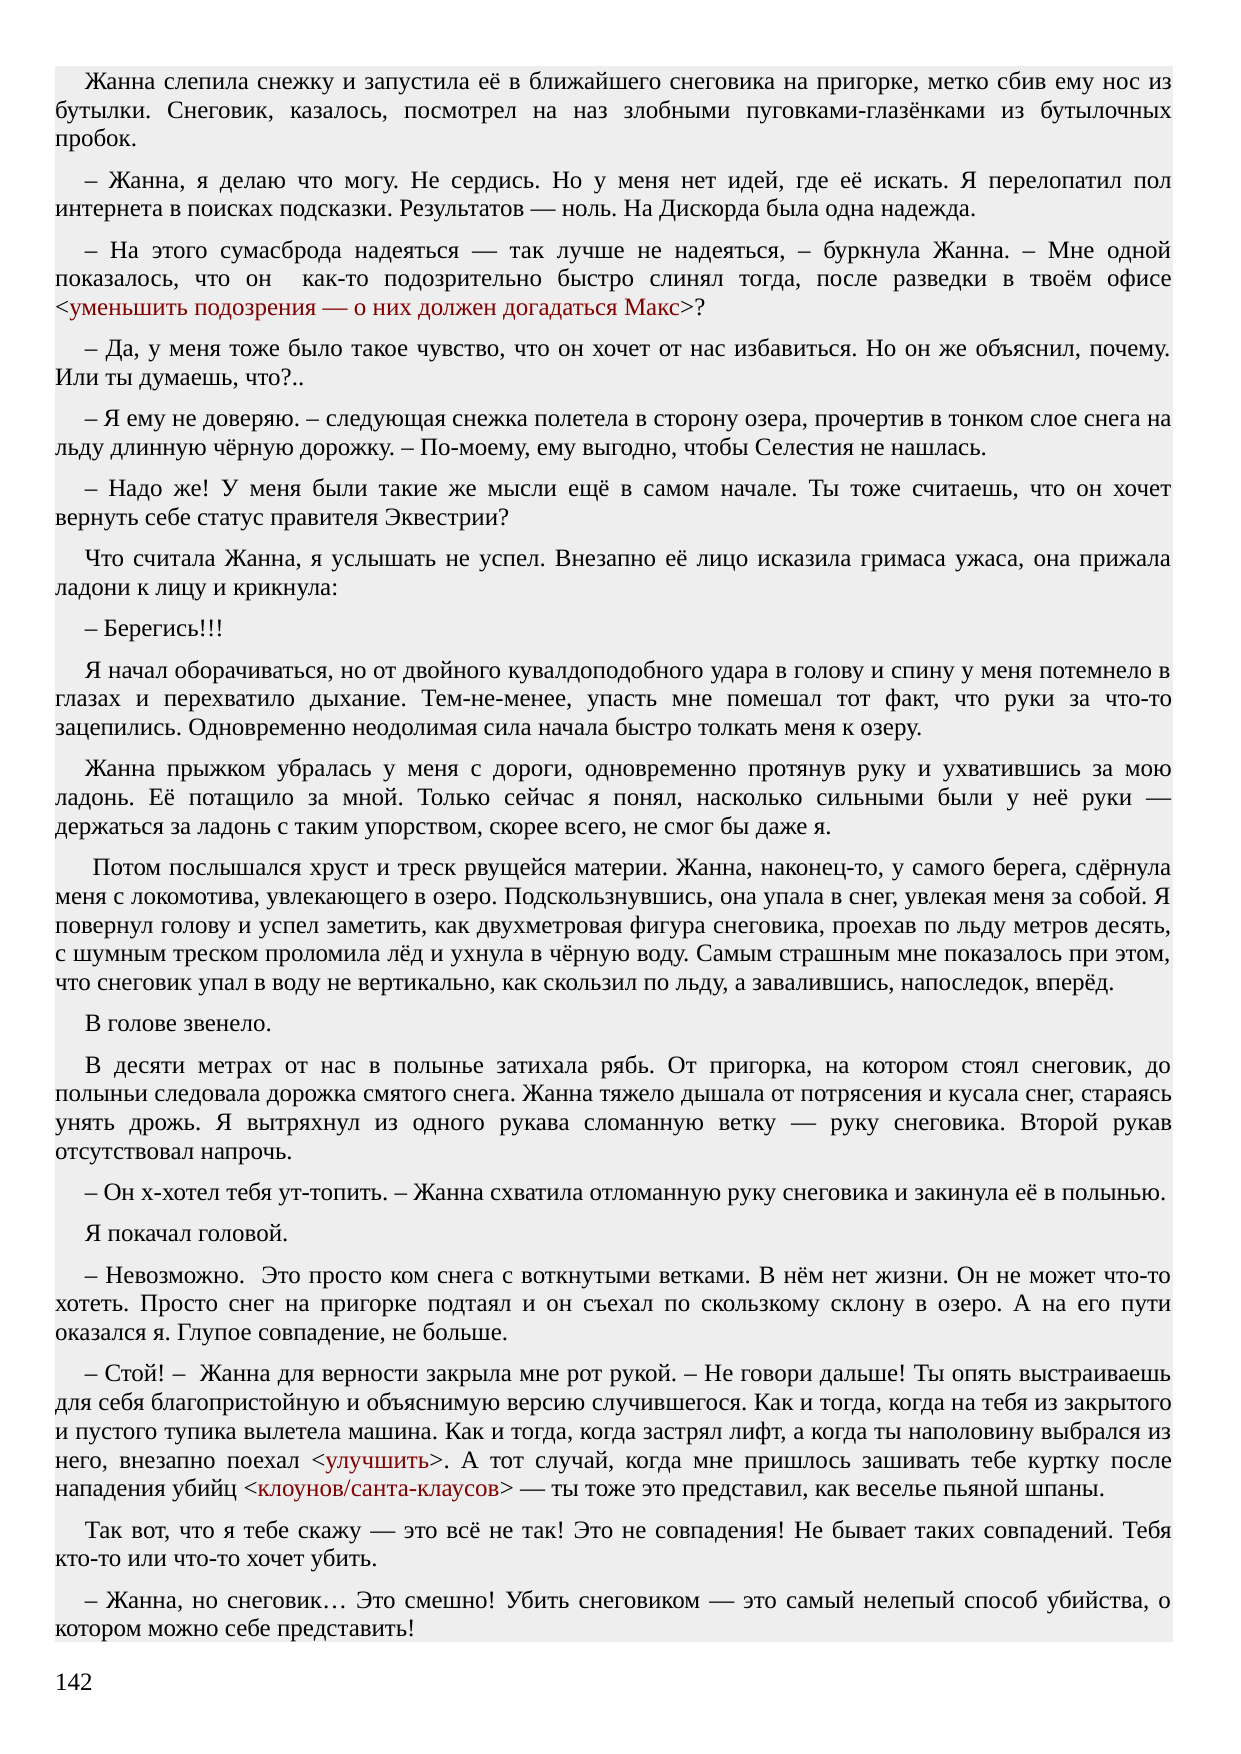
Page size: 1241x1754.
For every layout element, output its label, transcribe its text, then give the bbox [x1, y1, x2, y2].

text В голове звенело. [55, 1008, 1173, 1037]
text Жанна прыжком убралась у меня с дороги, одновременно протянув руку и ухватившись за мою ладонь. Её потащило за мной. Только сейчас я понял, насколько сильными были у неё руки — держаться за ладонь с таким упорством, скорее всего, не смог бы даже я. [55, 753, 1173, 840]
text Я начал оборачиваться, но от двойного кувалдоподобного удара в голову и спину у меня потемнело в глазах и перехватило дыхание. Тем-не-менее, упасть мне помешал тот факт, что руки за что-то зацепились. Одновременно неодолимая сила начала быстро толкать меня к озеру. [55, 655, 1173, 741]
text В десяти метрах от нас в полынье затихала рябь. От пригорка, на котором стоял снеговик, до полыньи следовала дорожка смятого снега. Жанна тяжело дышала от потрясения и кусала снег, стараясь унять дрожь. Я вытряхнул из одного рукава сломанную ветку — руку снеговика. Второй рукав отсутствовал напрочь. [55, 1050, 1173, 1165]
text – На этого сумасброда надеяться — так лучше не надеяться, – буркнула Жанна. – Мне одной показалось, что он как-то подозрительно быстро слинял тогда, после разведки в твоём офисе <уменьшить подозрения — о них должен догадаться Макс>? [55, 235, 1173, 321]
text Так вот, что я тебе скажу — это всё не так! Это не совпадения! Не бывает таких совпадений. Тебя кто-то или что-то хочет убить. [55, 1515, 1173, 1572]
text Что считала Жанна, я услышать не успел. Внезапно её лицо исказила гримаса ужаса, она прижала ладони к лицу и крикнула: [55, 543, 1173, 601]
text – Я ему не доверяю. – следующая снежка полетела в сторону озера, прочертив в тонком слое снега на льду длинную чёрную дорожку. – По-моему, ему выгодно, чтобы Селестия не нашлась. [55, 403, 1173, 461]
text – Да, у меня тоже было такое чувство, что он хочет от нас избавиться. Но он же объяснил, почему. Или ты думаешь, что?.. [55, 333, 1173, 391]
text – Берегись!!! [55, 613, 1173, 642]
text Я покачал головой. [55, 1218, 1173, 1247]
text – Стой! – Жанна для верности закрыла мне рот рукой. – Не говори дальше! Ты опять выстраиваешь для себя благопристойную и объяснимую версию случившегося. Как и тогда, когда на тебя из закрытого и пустого тупика вылетела машина. Как и тогда, когда застрял лифт, а когда ты наполовину выбрался из него, внезапно поехал <улучшить>. А тот случай, когда мне пришлось зашивать тебе куртку после нападения убийц <клоунов/санта-клаусов> — ты тоже это представил, как веселье пьяной шпаны. [55, 1358, 1173, 1502]
text – Невозможно. Это просто ком снега с воткнутыми ветками. В нём нет жизни. Он не может что-то хотеть. Просто снег на пригорке подтаял и он съехал по скользкому склону в озеро. А на его пути оказался я. Глупое совпадение, не больше. [55, 1260, 1173, 1346]
text – Жанна, но снеговик… Это смешно! Убить снеговиком — это самый нелепый способ убийства, о котором можно себе представить! [55, 1585, 1173, 1642]
text Потом послышался хруст и треск рвущейся материи. Жанна, наконец-то, у самого берега, сдёрнула меня с локомотива, увлекающего в озеро. Подскользнувшись, она упала в снег, увлекая меня за собой. Я повернул голову и успел заметить, как двухметровая фигура снеговика, проехав по льду метров десять, с шумным треском проломила лёд и ухнула в чёрную воду. Самым страшным мне показалось при этом, что снеговик упал в воду не вертикально, как скользил по льду, а завалившись, напоследок, вперёд. [55, 852, 1173, 996]
text – Жанна, я делаю что могу. Не сердись. Но у меня нет идей, где её искать. Я перелопатил пол интернета в поисках подсказки. Результатов — ноль. На Дискорда была одна надежда. [55, 165, 1173, 222]
text – Он х-хотел тебя ут-топить. – Жанна схватила отломанную руку снеговика и закинула её в полынью. [55, 1177, 1173, 1206]
text Жанна слепила снежку и запустила её в ближайшего снеговика на пригорке, метко сбив ему нос из бутылки. Снеговик, казалось, посмотрел на наз злобными пуговками-глазёнками из бутылочных пробок. [55, 66, 1173, 152]
text – Надо же! У меня были такие же мысли ещё в самом начале. Ты тоже считаешь, что он хочет вернуть себе статус правителя Эквестрии? [55, 473, 1173, 531]
